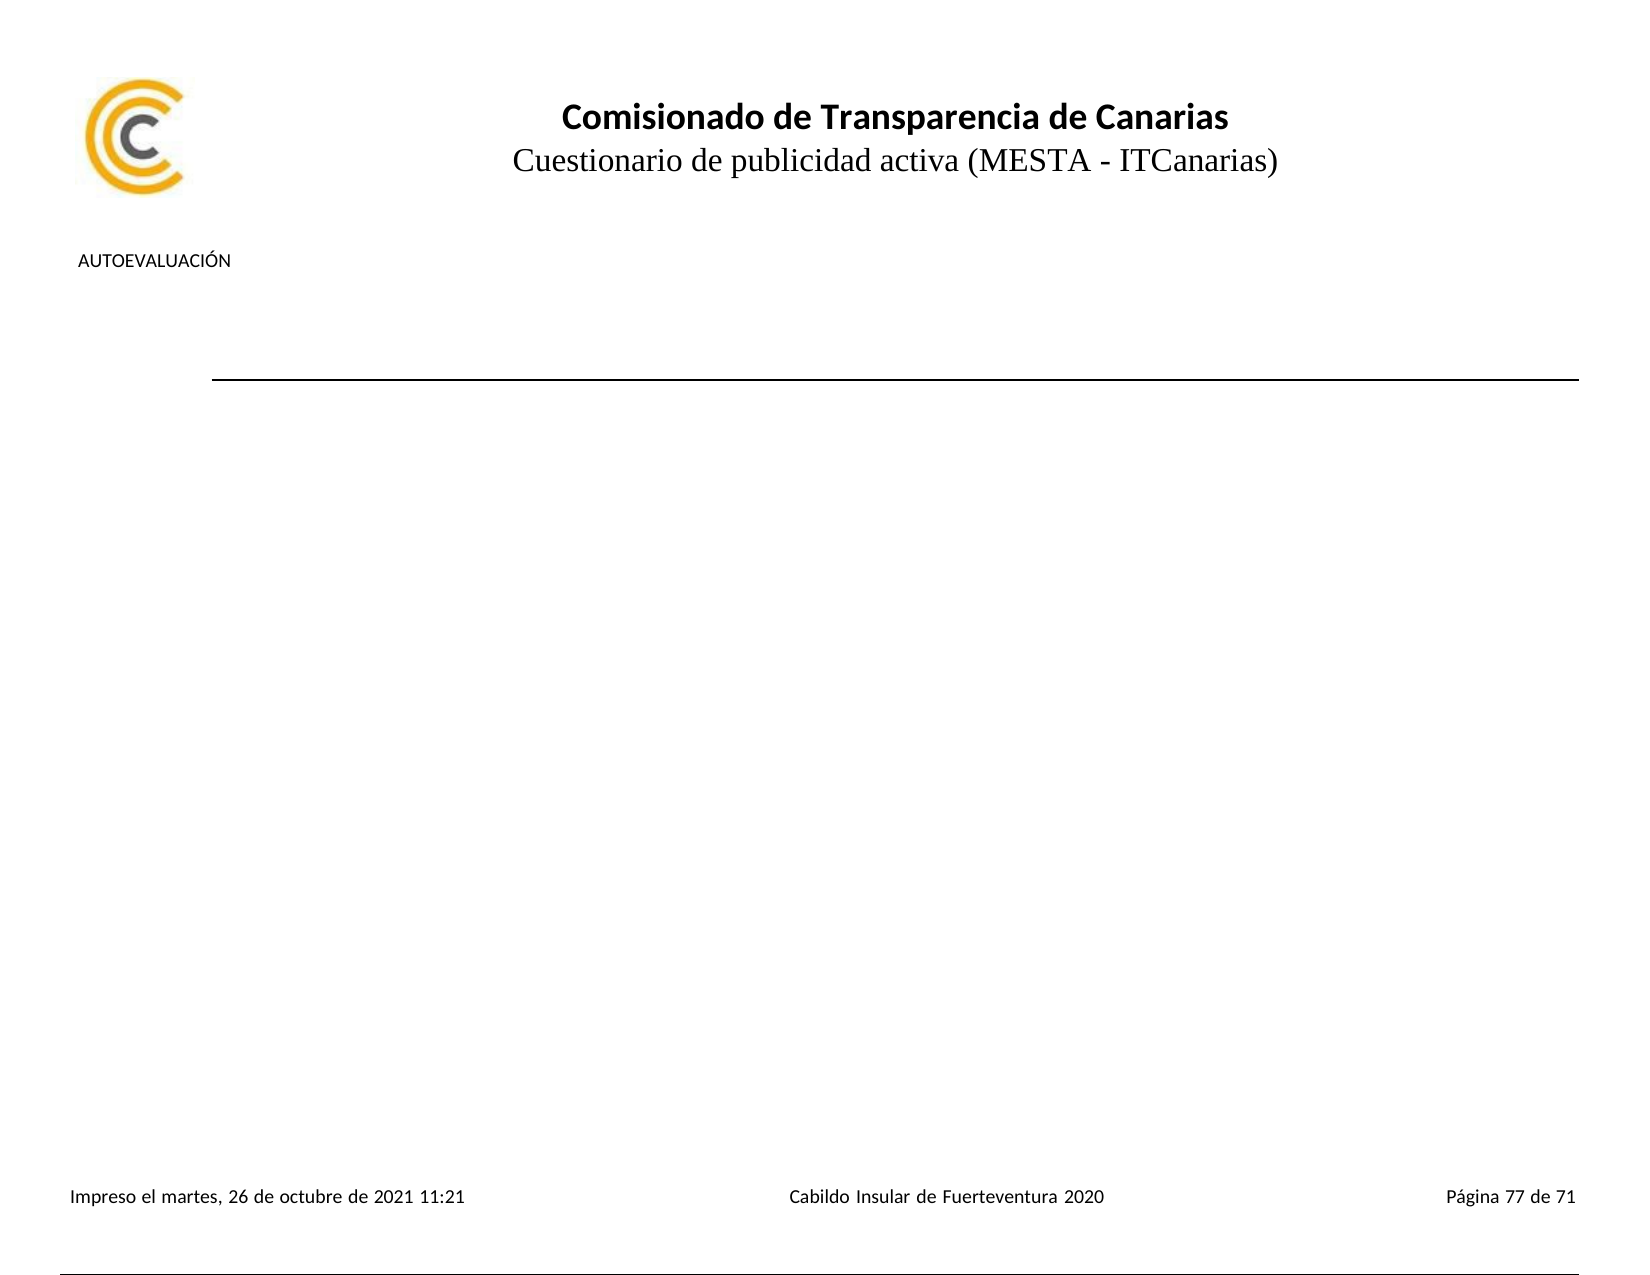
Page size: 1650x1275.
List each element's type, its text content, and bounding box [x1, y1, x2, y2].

text AUTOEVALUACIÓN [78, 248, 1594, 272]
